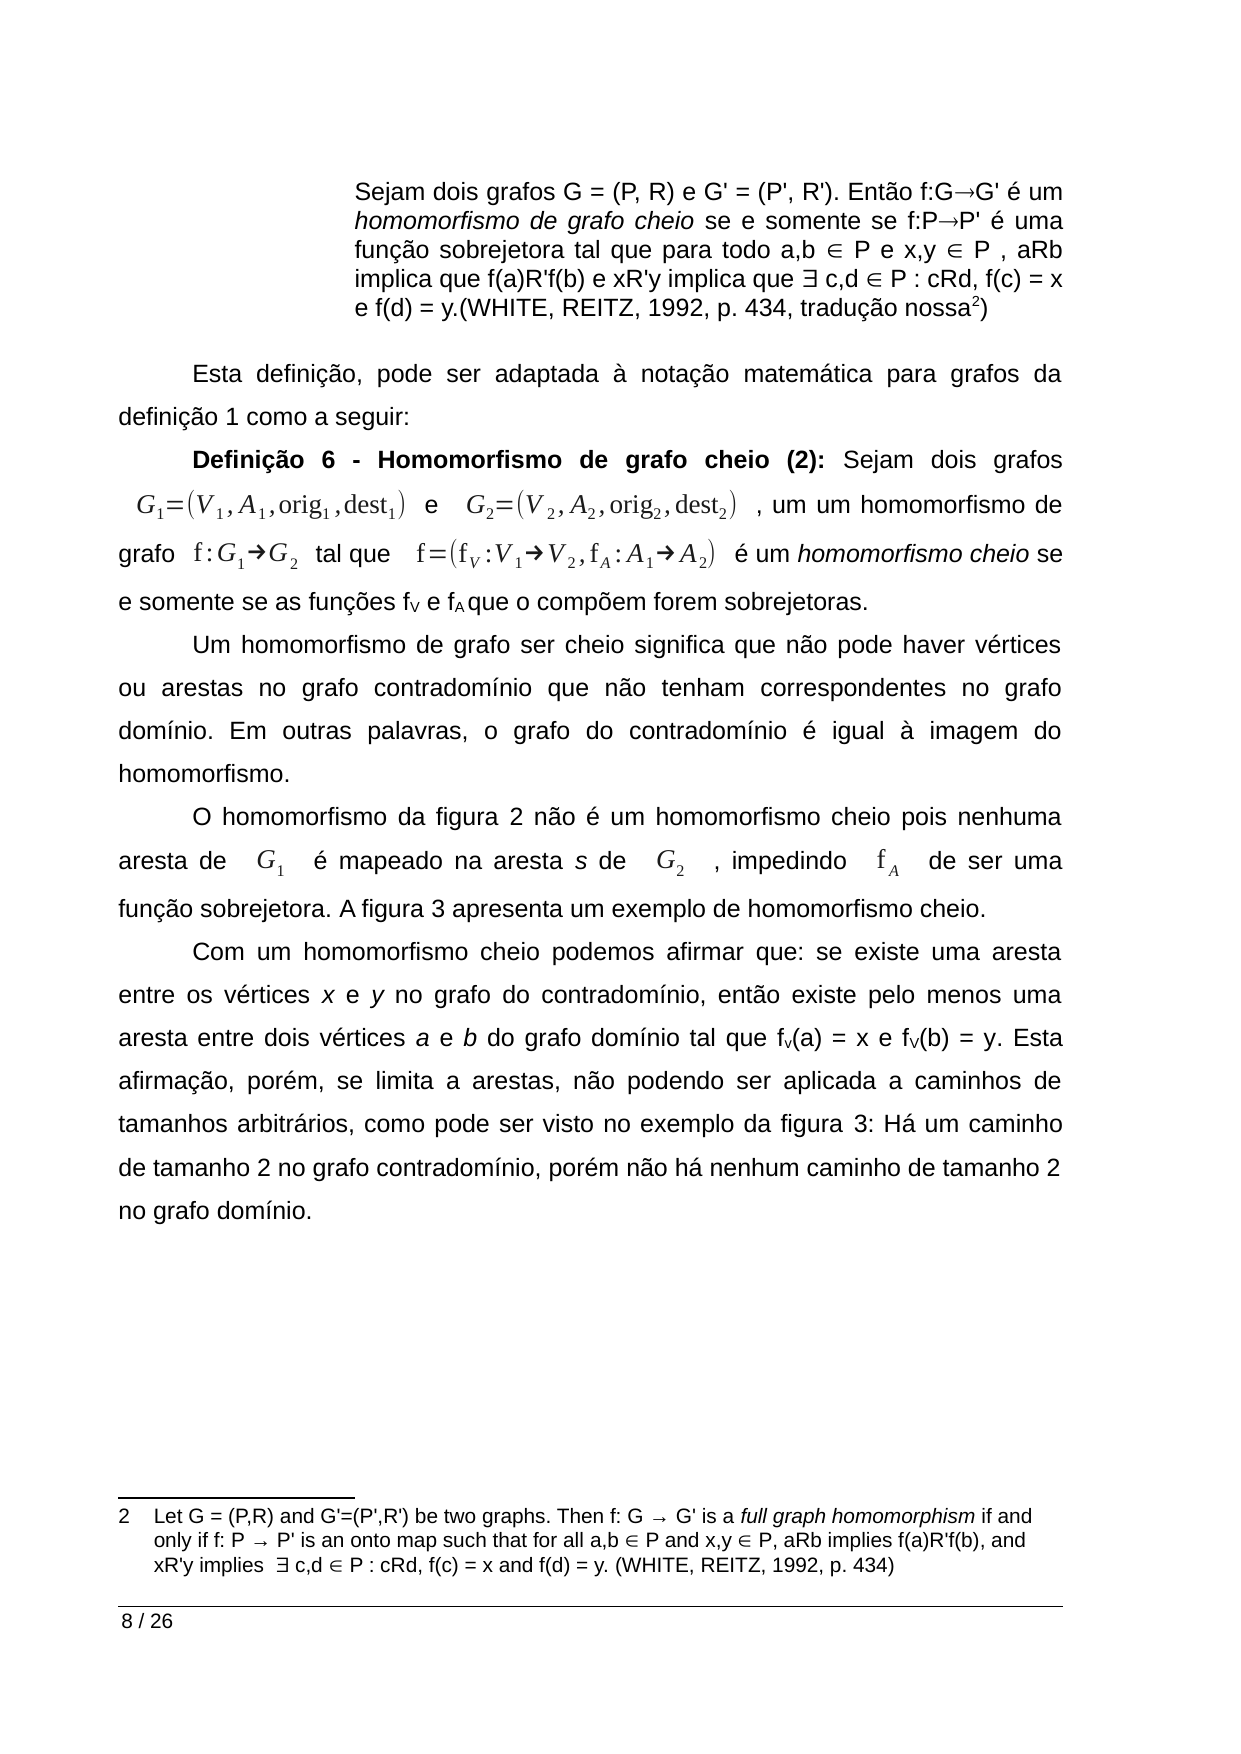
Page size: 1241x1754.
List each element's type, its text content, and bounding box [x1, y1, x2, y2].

text Esta definição, pode ser adaptada à notação matemática para grafos da definição 1 como a seguir: [118, 359, 1063, 431]
text Let G = (P,R) and G'=(P',R') be two graphs. Then f: G → G' is a full graph homomorphism if and only if f: P → P' is an onto map such that for all a,b ∈ P and x,y ∈ P, aRb implies f(a)R'f(b), and xR'y implies  c,d ∈ P : cRd, f(c) = x and f(d) = y. (WHITE, REITZ, 1992, p. 434) [118, 1504, 1063, 1576]
text Com um homomorfismo cheio podemos afirmar que: se existe uma aresta entre os vértices x e y no grafo do contradomínio, então existe pelo menos uma aresta entre dois vértices a e b do grafo domínio tal que fv(a) = x e fV(b) = y. Esta afirmação, porém, se limita a arestas, não podendo ser aplicada a caminhos de tamanhos arbitrários, como pode ser visto no exemplo da figura 3: Há um caminho de tamanho 2 no grafo contradomínio, porém não há nenhum caminho de tamanho 2 no grafo domínio. [118, 937, 1063, 1224]
text Um homomorfismo de grafo ser cheio significa que não pode haver vértices ou arestas no grafo contradomínio que não tenham correspondentes no grafo domínio. Em outras palavras, o grafo do contradomínio é igual à imagem do homomorfismo. [118, 630, 1063, 788]
text Definição 6 - Homomorfismo de grafo cheio (2): Sejam dois grafose , um um homomorfismo de grafotal que é um homomorfismo cheio se e somente se as funções fV e fA que o compõem forem sobrejetoras. [118, 445, 1063, 615]
text Sejam dois grafos G = (P, R) e G' = (P', R'). Então f:GG' é um homomorfismo de grafo cheio se e somente se f:PP' é uma função sobrejetora tal que para todo a,b ∈ P e x,y ∈ P , aRb implica que f(a)R'f(b) e xR'y implica que  c,d ∈ P : cRd, f(c) = x e f(d) = y.(WHITE, REITZ, 1992, p. 434, tradução nossa) [354, 177, 1063, 321]
text O homomorfismo da figura 2 não é um homomorfismo cheio pois nenhuma aresta de é mapeado na aresta s de , impedindo de ser uma função sobrejetora. A figura 3 apresenta um exemplo de homomorfismo cheio. [118, 802, 1063, 923]
